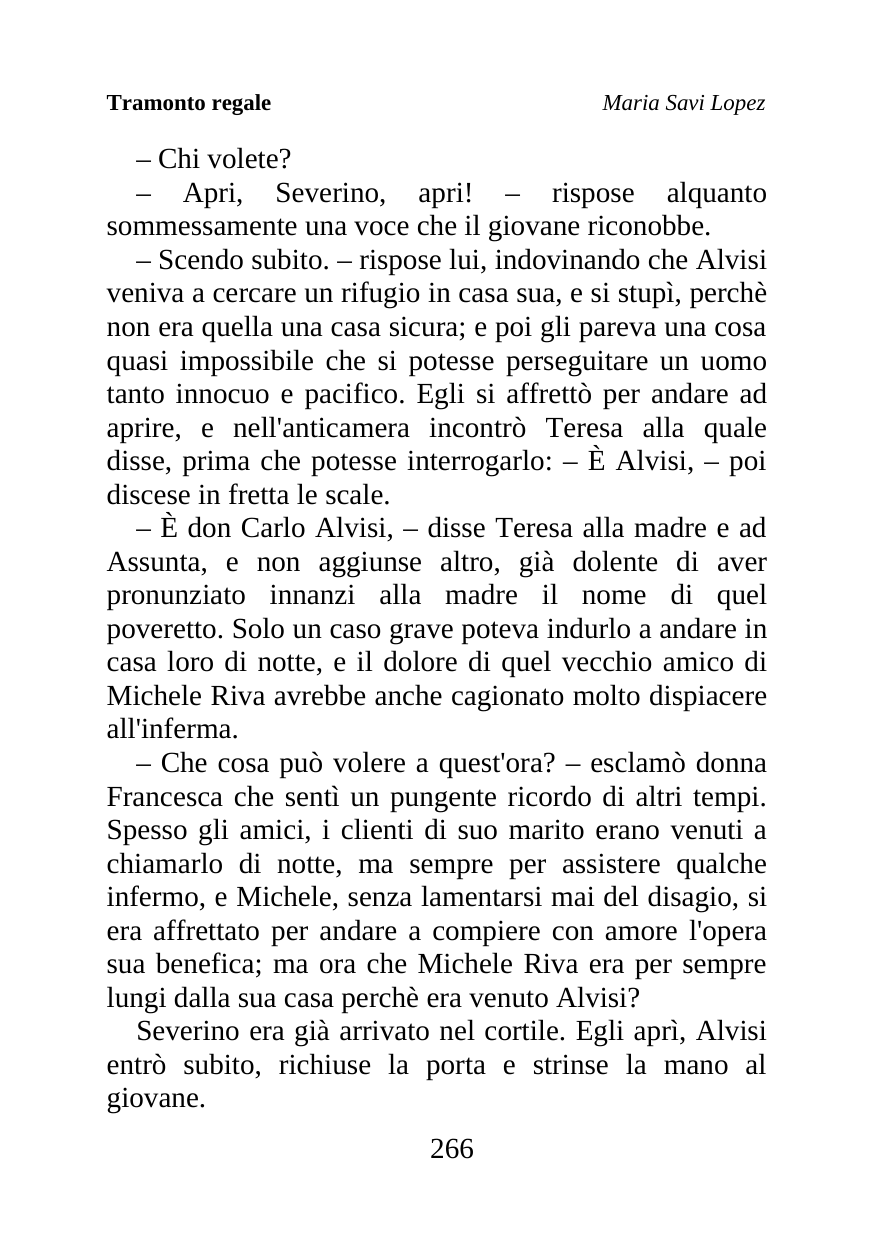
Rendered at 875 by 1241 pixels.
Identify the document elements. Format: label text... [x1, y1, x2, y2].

text Severino era già arrivato nel cortile. Egli aprì, Alvisi entrò subito, richiuse la porta e strinse la mano al giovane. [106, 1013, 768, 1114]
text – Scendo subito. – rispose lui, indovinando che Alvisi veniva a cercare un rifugio in casa sua, e si stupì, perchè non era quella una casa sicura; e poi gli pareva una cosa quasi impossibile che si potesse perseguitare un uomo tanto innocuo e pacifico. Egli si affrettò per andare ad aprire, e nell'anticamera incontrò Teresa alla quale disse, prima che potesse interrogarlo: – È Alvisi, – poi discese in fretta le scale. [106, 242, 768, 510]
text – Chi volete? [106, 141, 768, 175]
text – È don Carlo Alvisi, – disse Teresa alla madre e ad Assunta, e non aggiunse altro, già dolente di aver pronunziato innanzi alla madre il nome di quel poveretto. Solo un caso grave poteva indurlo a andare in casa loro di notte, e il dolore di quel vecchio amico di Michele Riva avrebbe anche cagionato molto dispiacere all'inferma. [106, 510, 768, 745]
text – Che cosa può volere a quest'ora? – esclamò donna Francesca che sentì un pungente ricordo di altri tempi. Spesso gli amici, i clienti di suo marito erano venuti a chiamarlo di notte, ma sempre per assistere qualche infermo, e Michele, senza lamentarsi mai del disagio, si era affrettato per andare a compiere con amore l'opera sua benefica; ma ora che Michele Riva era per sempre lungi dalla sua casa perchè era venuto Alvisi? [106, 745, 768, 1013]
text – Apri, Severino, apri! – rispose alquanto sommessamente una voce che il giovane riconobbe. [106, 175, 768, 242]
